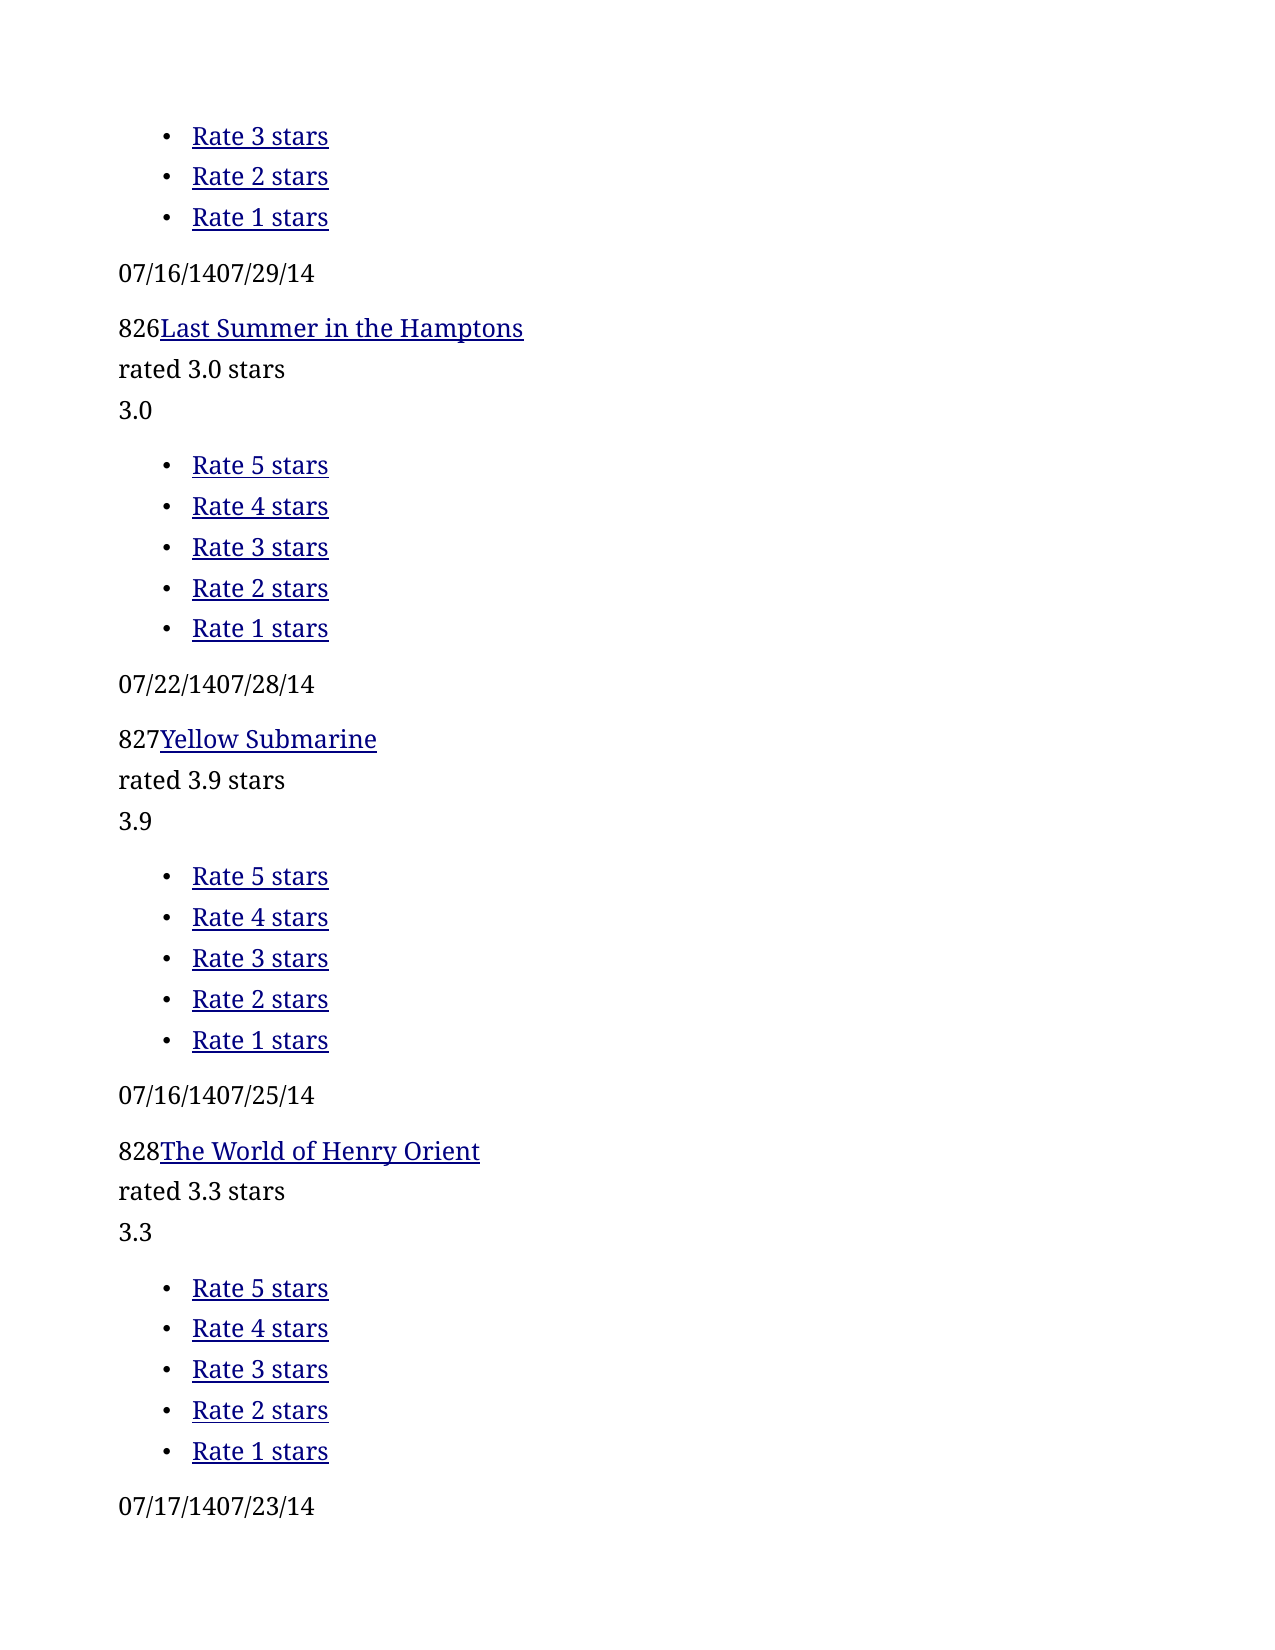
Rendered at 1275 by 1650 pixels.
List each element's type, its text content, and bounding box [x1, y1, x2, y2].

list Rate 3 stars [162, 529, 1157, 563]
text 07/16/1407/25/14 [118, 1078, 1157, 1112]
list Rate 5 stars [162, 1270, 1157, 1304]
text 07/22/1407/28/14 [118, 666, 1157, 701]
text 3.0 [118, 392, 1157, 426]
text 826Last Summer in the Hamptons [118, 311, 1157, 345]
text rated 3.0 stars [118, 351, 1157, 386]
list Rate 2 stars [162, 981, 1157, 1016]
list Rate 3 stars [162, 1352, 1157, 1386]
list Rate 1 stars [162, 1022, 1157, 1056]
list Rate 1 stars [162, 1433, 1157, 1468]
list Rate 4 stars [162, 1311, 1157, 1345]
list Rate 1 stars [162, 611, 1157, 645]
list Rate 4 stars [162, 900, 1157, 934]
list Rate 4 stars [162, 488, 1157, 523]
list Rate 3 stars [162, 118, 1157, 152]
text rated 3.3 stars [118, 1174, 1157, 1208]
list Rate 2 stars [162, 570, 1157, 604]
list Rate 5 stars [162, 859, 1157, 893]
text 828The World of Henry Orient [118, 1133, 1157, 1167]
list Rate 3 stars [162, 941, 1157, 975]
list Rate 1 stars [162, 200, 1157, 234]
list Rate 2 stars [162, 159, 1157, 193]
text 07/17/1407/23/14 [118, 1489, 1157, 1523]
text 07/16/1407/29/14 [118, 255, 1157, 289]
list Rate 5 stars [162, 448, 1157, 482]
text rated 3.9 stars [118, 763, 1157, 797]
list Rate 2 stars [162, 1393, 1157, 1427]
text 3.9 [118, 803, 1157, 838]
text 827Yellow Submarine [118, 722, 1157, 756]
text 3.3 [118, 1215, 1157, 1249]
